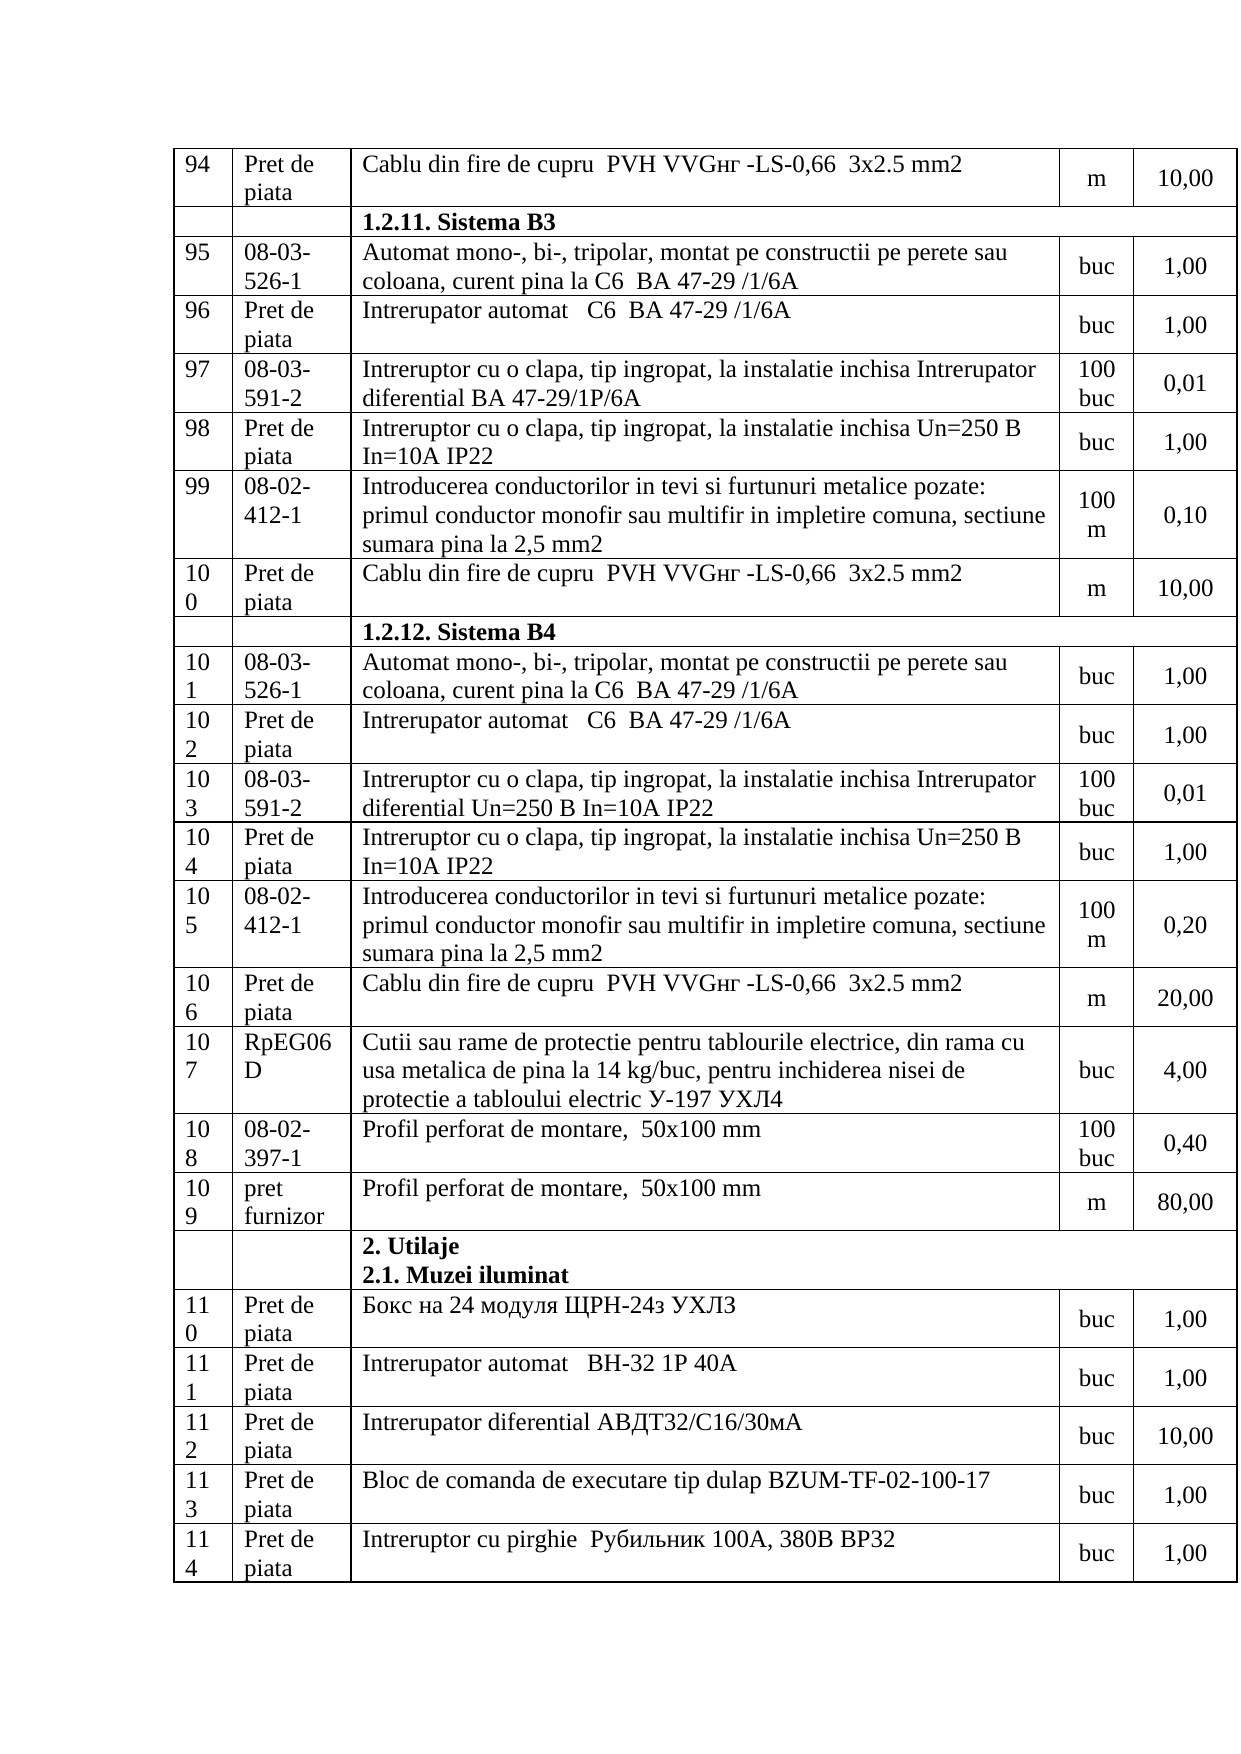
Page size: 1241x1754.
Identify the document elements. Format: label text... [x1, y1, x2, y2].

table_cell Cablu din fire de cupru PVH VVGнг -LS-0,66 3x2.5 mm2 [352, 968, 1059, 1026]
table_cell 110 [175, 1290, 232, 1347]
table_cell RpEG06D [233, 1027, 350, 1113]
table_cell Pret de piata [233, 705, 350, 763]
table_cell 80,00 [1134, 1173, 1236, 1230]
table_cell buc [1060, 1290, 1133, 1347]
table_cell 0,10 [1134, 471, 1236, 557]
table_cell 100 [175, 559, 232, 616]
table_cell Cablu din fire de cupru PVH VVGнг -LS-0,66 3x2.5 mm2 [352, 149, 1059, 206]
table_cell 1,00 [1134, 1290, 1236, 1347]
table_cell Intreruptor cu o clapa, tip ingropat, la instalatie inchisa Un=250 B In=10A IP22 [352, 413, 1059, 470]
table_cell Automat mono-, bi-, tripolar, montat pe constructii pe perete sau coloana, curent pina la С6 BA 47-29 /1/6А [352, 647, 1059, 704]
table_cell 1,00 [1134, 296, 1236, 353]
table_cell 1,00 [1134, 413, 1236, 470]
table_cell [233, 1260, 350, 1289]
table_cell Бокc на 24 модуля ЩРН-24з УХЛЗ [352, 1290, 1059, 1347]
table_cell 113 [175, 1465, 232, 1523]
table_cell Introducerea conductorilor in tevi si furtunuri metalice pozate: primul conductor monofir sau multifir in impletire comuna, sectiune sumara pina la 2,5 mm2 [352, 471, 1059, 557]
table_cell buc [1060, 1524, 1133, 1581]
table_cell buc [1060, 1407, 1133, 1464]
table_cell 08-03-526-1 [233, 237, 350, 294]
table_cell Automat mono-, bi-, tripolar, montat pe constructii pe perete sau coloana, curent pina la С6 BA 47-29 /1/6А [352, 237, 1059, 294]
table_cell 107 [175, 1027, 232, 1113]
table_cell buc [1060, 237, 1133, 294]
table_cell m [1060, 1173, 1133, 1230]
table_cell 100 buc [1060, 764, 1133, 821]
table_cell 20,00 [1134, 968, 1236, 1026]
table_cell 100 m [1060, 471, 1133, 557]
table_cell [233, 1231, 350, 1260]
table_cell m [1060, 968, 1133, 1026]
table_cell 0,01 [1134, 354, 1236, 412]
table_cell 96 [175, 296, 232, 353]
table_cell Profil perforat de montare, 50x100 mm [352, 1173, 1059, 1230]
table_cell 104 [175, 823, 232, 880]
table_cell Pret de piata [233, 823, 350, 880]
table_cell Pret de piata [233, 559, 350, 616]
table_cell 08-02-412-1 [233, 471, 350, 557]
table_cell [233, 207, 350, 236]
table_cell 105 [175, 881, 232, 967]
table_cell 98 [175, 413, 232, 470]
table_cell 0,40 [1134, 1114, 1236, 1172]
table_cell Pret de piata [233, 1524, 350, 1581]
table_cell 0,01 [1134, 764, 1236, 821]
table_cell 95 [175, 237, 232, 294]
table_cell Pret de piata [233, 1465, 350, 1523]
table_cell buc [1060, 1348, 1133, 1406]
table_cell Pret de piata [233, 413, 350, 470]
table_cell Intrerupator diferential AВДТ32/С16/30мА [352, 1407, 1059, 1464]
table_cell Introducerea conductorilor in tevi si furtunuri metalice pozate: primul conductor monofir sau multifir in impletire comuna, sectiune sumara pina la 2,5 mm2 [352, 881, 1059, 967]
table_cell 1,00 [1134, 237, 1236, 294]
table_cell 1.2.12. Sistema В4 [352, 617, 1236, 646]
table_cell 112 [175, 1407, 232, 1464]
table_cell Cablu din fire de cupru PVH VVGнг -LS-0,66 3x2.5 mm2 [352, 559, 1059, 616]
table_cell Pret de piata [233, 1348, 350, 1406]
table_cell 1,00 [1134, 1465, 1236, 1523]
table_cell buc [1060, 296, 1133, 353]
table_cell buc [1060, 1027, 1133, 1113]
table_cell 101 [175, 647, 232, 704]
table_cell 4,00 [1134, 1027, 1236, 1113]
table_cell 2.1. Muzei iluminat [352, 1260, 1236, 1289]
table_cell buc [1060, 413, 1133, 470]
table_cell 99 [175, 471, 232, 557]
table_cell buc [1060, 823, 1133, 880]
table_cell Intreruptor cu pirghie Рубильник 100А, 380В ВР32 [352, 1524, 1059, 1581]
table_cell 1,00 [1134, 1524, 1236, 1581]
table_cell buc [1060, 705, 1133, 763]
table_cell 1,00 [1134, 1348, 1236, 1406]
table_cell 2. Utilaje [352, 1231, 1236, 1260]
table_cell Intreruptor cu o clapa, tip ingropat, la instalatie inchisa Un=250 B In=10A IP22 [352, 823, 1059, 880]
table_cell 1.2.11. Sistema В3 [352, 207, 1236, 236]
table_cell Intreruptor cu o clapa, tip ingropat, la instalatie inchisa Intrerupator diferential Un=250 B In=10A IP22 [352, 764, 1059, 821]
table_cell [175, 617, 232, 646]
table_cell Pret de piata [233, 149, 350, 206]
table_cell [233, 617, 350, 646]
table_cell [175, 207, 232, 236]
table_cell 08-03-526-1 [233, 647, 350, 704]
table_cell 0,20 [1134, 881, 1236, 967]
table_cell Cutii sau rame de protectie pentru tablourile electrice, din rama cu usa metalica de pina la 14 kg/buc, pentru inchiderea nisei de protectie a tabloului electric У-197 УХЛ4 [352, 1027, 1059, 1113]
table_cell [175, 1260, 232, 1289]
table_cell 10,00 [1134, 149, 1236, 206]
table_cell Intrerupator automat BH-32 1P 40A [352, 1348, 1059, 1406]
table_cell 1,00 [1134, 705, 1236, 763]
table_cell Bloc de comanda de executare tip dulap BZUM-TF-02-100-17 [352, 1465, 1059, 1523]
table_cell 10,00 [1134, 1407, 1236, 1464]
table_cell 100 buc [1060, 354, 1133, 412]
table_cell Pret de piata [233, 968, 350, 1026]
table_cell Pret de piata [233, 296, 350, 353]
table_cell Pret de piata [233, 1407, 350, 1464]
table_cell 08-02-412-1 [233, 881, 350, 967]
table_cell 106 [175, 968, 232, 1026]
table_cell 100 m [1060, 881, 1133, 967]
table_cell 08-02-397-1 [233, 1114, 350, 1172]
table_cell buc [1060, 647, 1133, 704]
table_cell 1,00 [1134, 647, 1236, 704]
table_cell [175, 1231, 232, 1260]
table_cell 102 [175, 705, 232, 763]
table_cell 114 [175, 1524, 232, 1581]
table_cell 94 [175, 149, 232, 206]
table_cell pret furnizor [233, 1173, 350, 1230]
table_cell 10,00 [1134, 559, 1236, 616]
table_cell 100 buc [1060, 1114, 1133, 1172]
table_cell Pret de piata [233, 1290, 350, 1347]
table_cell 97 [175, 354, 232, 412]
table_cell Intreruptor cu o clapa, tip ingropat, la instalatie inchisa Intrerupator diferential ВA 47-29/1Р/6А [352, 354, 1059, 412]
table_cell Intrerupator automat С6 BA 47-29 /1/6А [352, 705, 1059, 763]
table_cell Profil perforat de montare, 50x100 mm [352, 1114, 1059, 1172]
table_cell buc [1060, 1465, 1133, 1523]
table_cell m [1060, 149, 1133, 206]
table_cell 08-03-591-2 [233, 354, 350, 412]
table_cell 08-03-591-2 [233, 764, 350, 821]
table_cell Intrerupator automat С6 BA 47-29 /1/6А [352, 296, 1059, 353]
table_cell 103 [175, 764, 232, 821]
table_cell 111 [175, 1348, 232, 1406]
table_cell m [1060, 559, 1133, 616]
table_cell 108 [175, 1114, 232, 1172]
table_cell 1,00 [1134, 823, 1236, 880]
table_cell 109 [175, 1173, 232, 1230]
